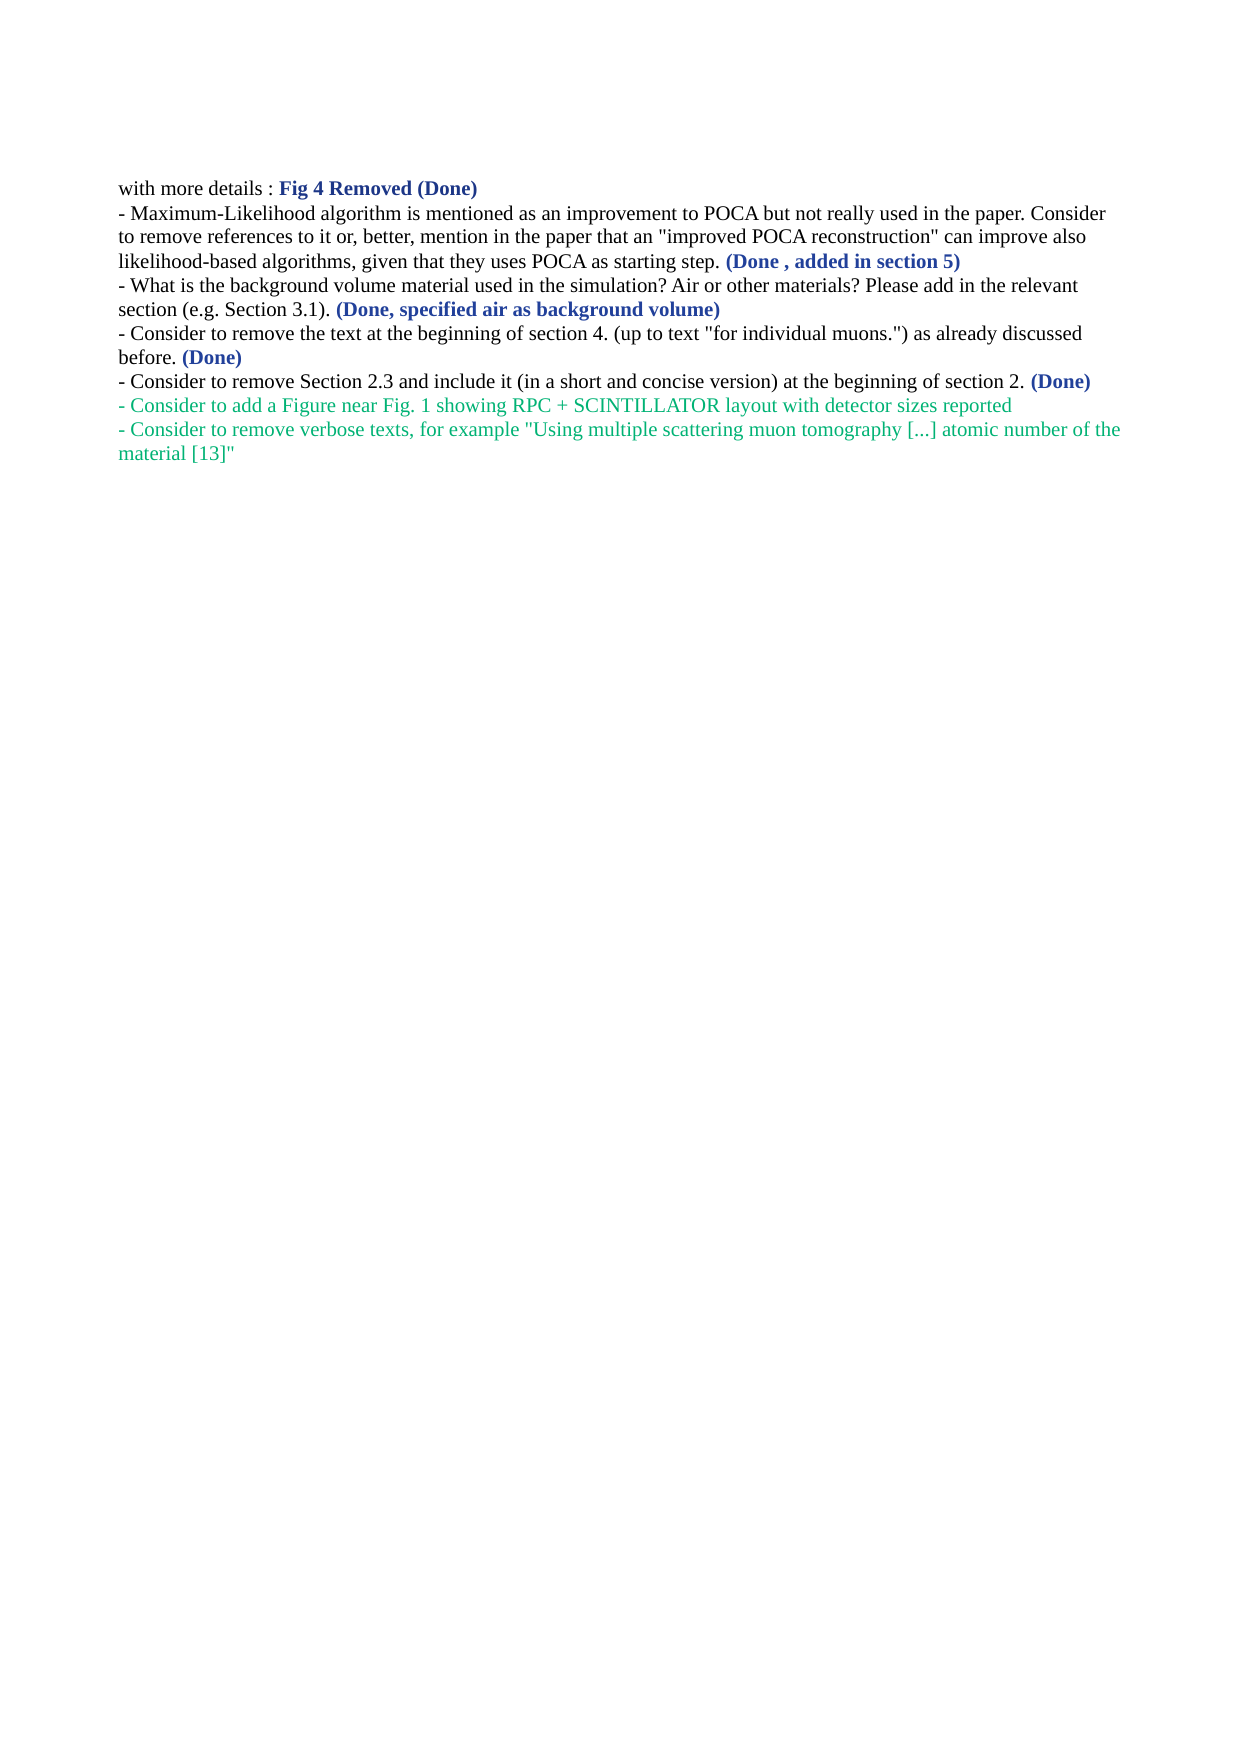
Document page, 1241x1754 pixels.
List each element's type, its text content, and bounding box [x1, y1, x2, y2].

text with more details : Fig 4 Removed (Done) - Maximum-Likelihood algorithm is mentioned as an improvement to POCA but not really used in the paper. Consider to remove references to it or, better, mention in the paper that an "improved POCA reconstruction" can improve also likelihood-based algorithms, given that they uses POCA as starting step. (Done , added in section 5) - What is the background volume material used in the simulation? Air or other materials? Please add in the relevant section (e.g. Section 3.1). (Done, specified air as background volume) - Consider to remove the text at the beginning of section 4. (up to text "for individual muons.") as already discussed before. (Done) - Consider to remove Section 2.3 and include it (in a short and concise version) at the beginning of section 2. (Done) - Consider to add a Figure near Fig. 1 showing RPC + SCINTILLATOR layout with detector sizes reported - Consider to remove verbose texts, for example "Using multiple scattering muon tomography [...] atomic number of the material [13]" [118, 176, 1122, 513]
